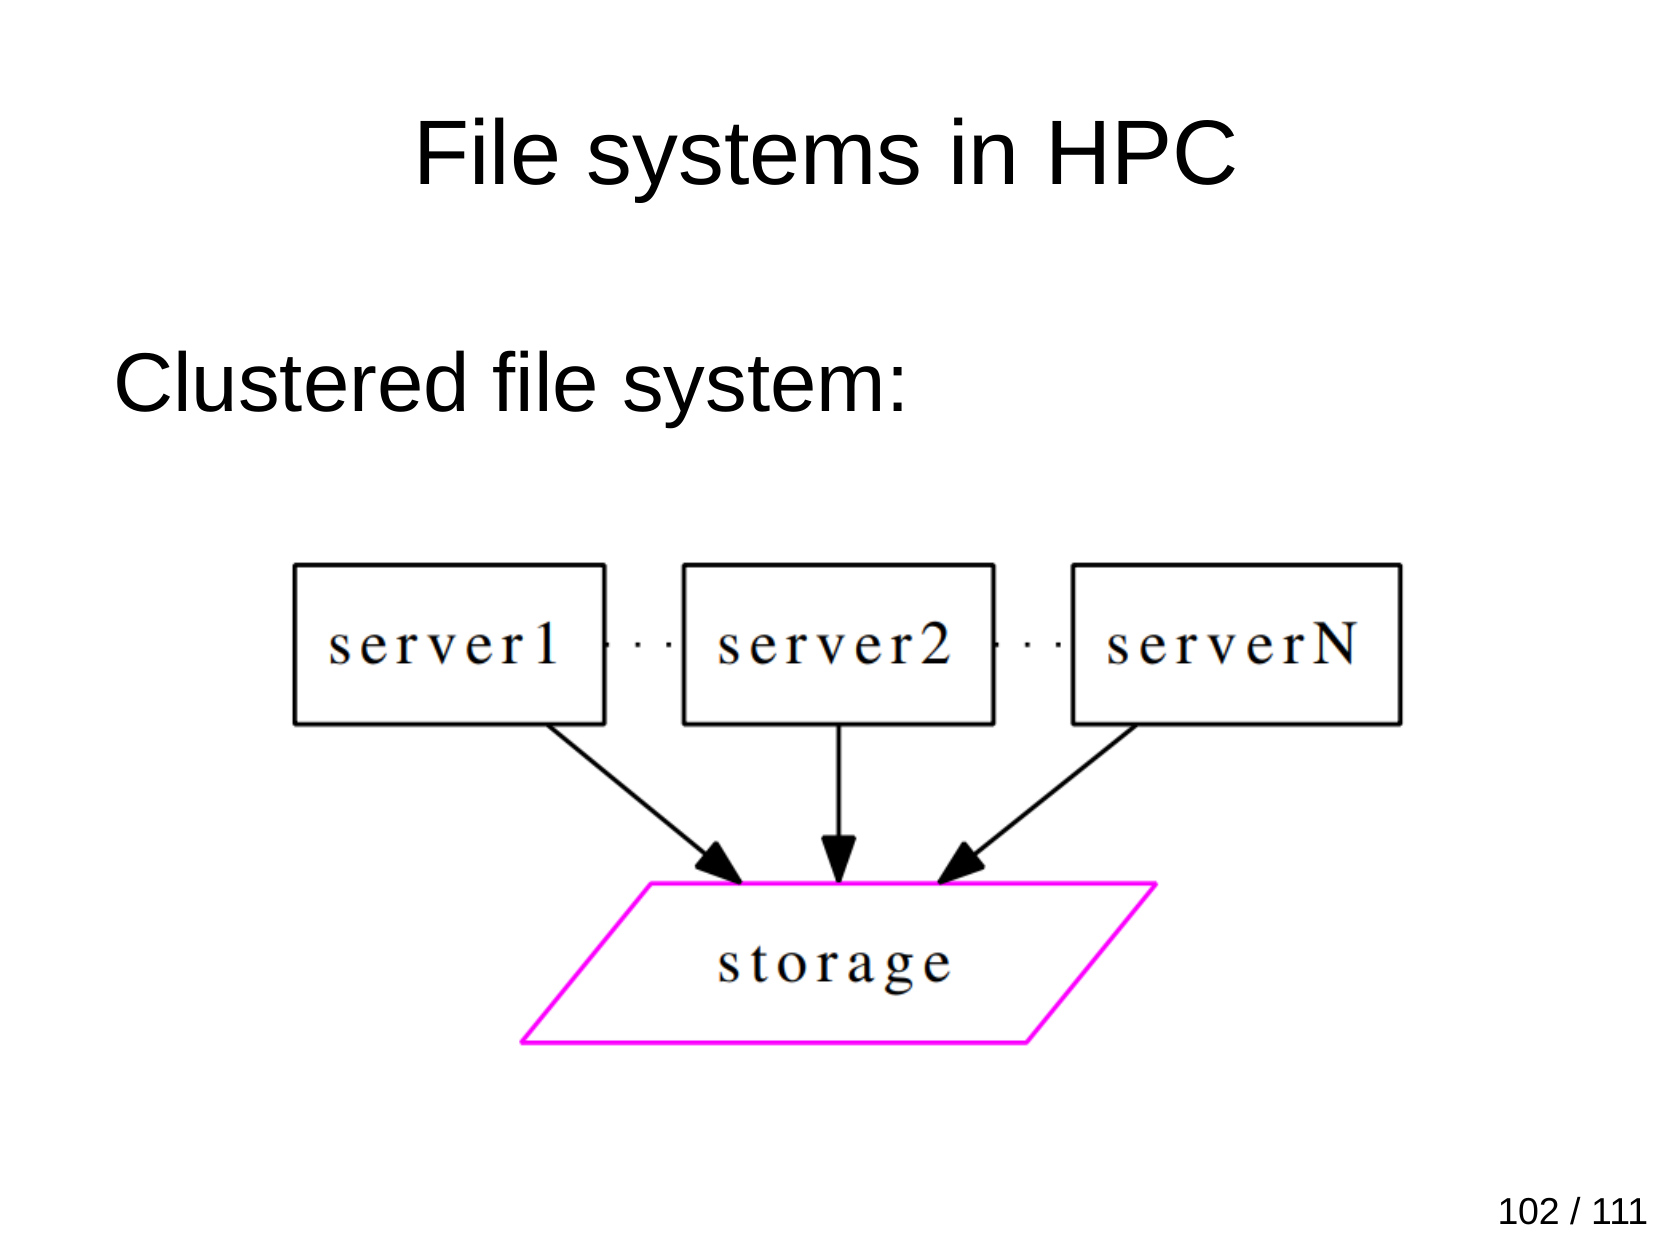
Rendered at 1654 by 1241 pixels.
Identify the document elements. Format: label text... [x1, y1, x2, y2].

text_box Clustered file system: [98, 329, 925, 438]
text_box <number> / 111 [1368, 1183, 1654, 1241]
title File systems in HPC [82, 49, 1571, 257]
picture [253, 531, 1441, 1076]
